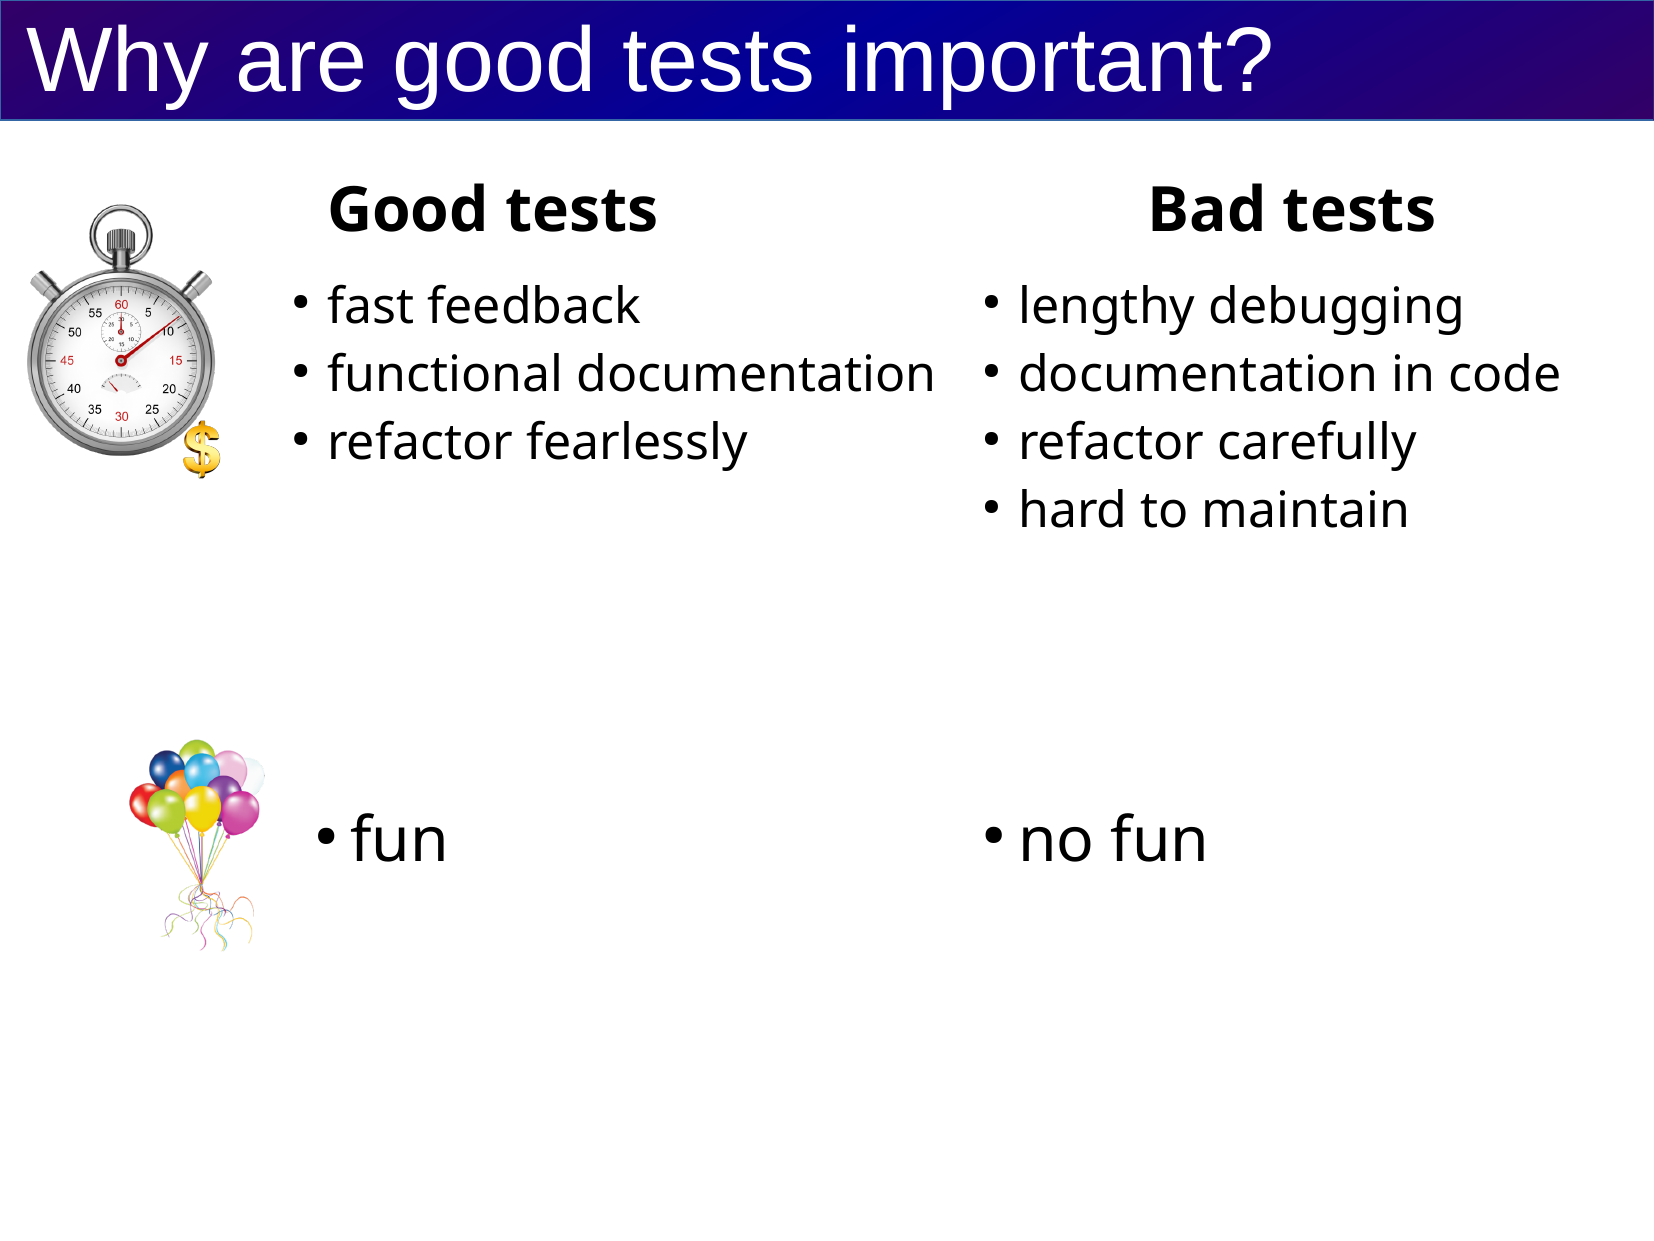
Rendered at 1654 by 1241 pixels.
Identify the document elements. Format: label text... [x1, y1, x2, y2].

text_box Bad tests [1112, 164, 1484, 269]
text_box no fun [982, 794, 1227, 900]
picture [90, 734, 308, 953]
title Why are good tests important? [0, 0, 1654, 121]
text_box Good tests [291, 164, 727, 270]
picture [15, 197, 229, 480]
text_box fast feedback functional documentation refactor fearlessly [291, 269, 967, 510]
text_box fun [315, 795, 488, 901]
text_box lengthy debugging documentation in code refactor carefully hard to maintain [982, 269, 1613, 513]
